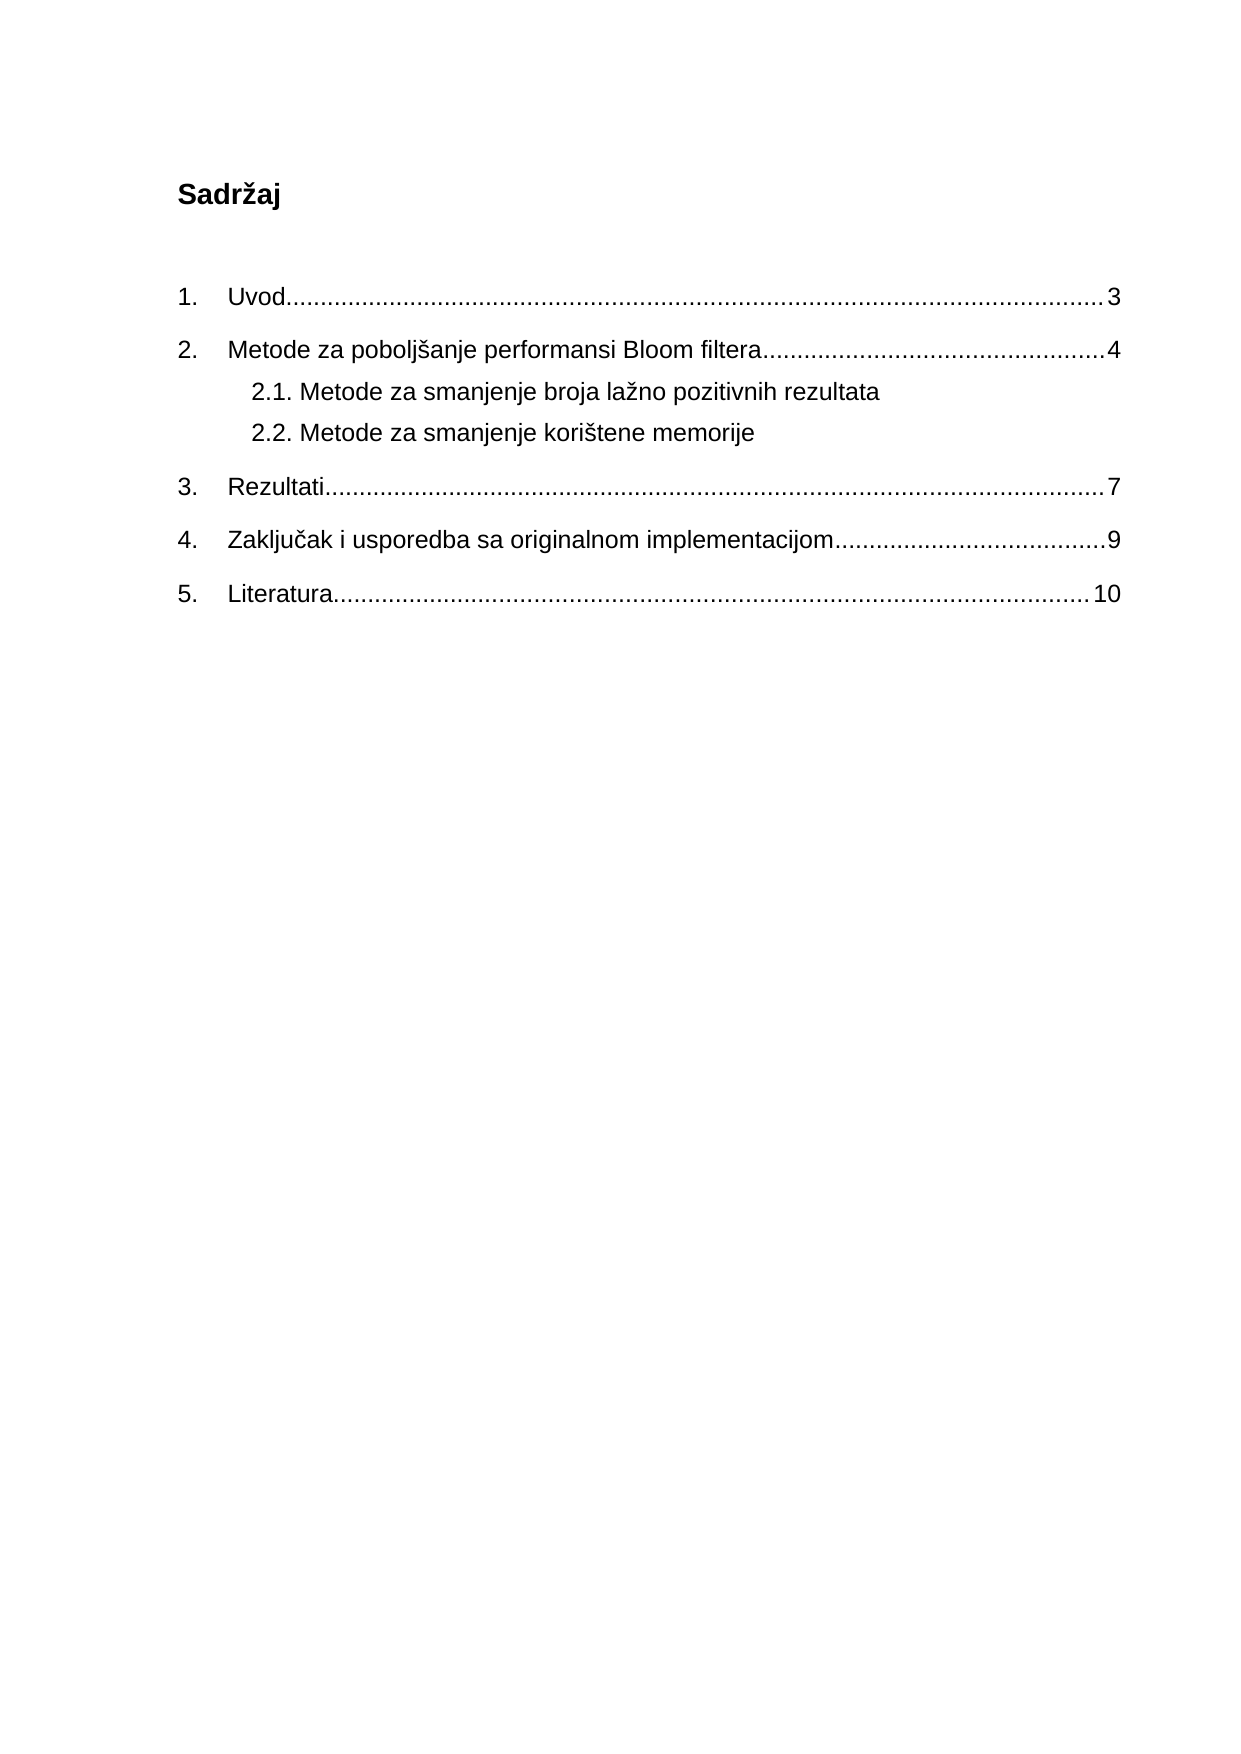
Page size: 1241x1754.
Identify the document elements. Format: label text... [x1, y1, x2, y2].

text 4. Zaključak i usporedba sa originalnom implementacijom 9 [177, 526, 1122, 554]
text 5. Literatura 10 [177, 579, 1122, 608]
text 2.1. Metode za smanjenje broja lažno pozitivnih rezultata [177, 377, 1122, 406]
text Sadržaj [177, 177, 1122, 211]
text 3. Rezultati 7 [177, 472, 1122, 501]
text 2.2. Metode za smanjenje korištene memorije [177, 418, 1122, 447]
text 2. Metode za poboljšanje performansi Bloom filtera 4 [177, 336, 1122, 364]
text 1. Uvod 3 [177, 282, 1122, 311]
